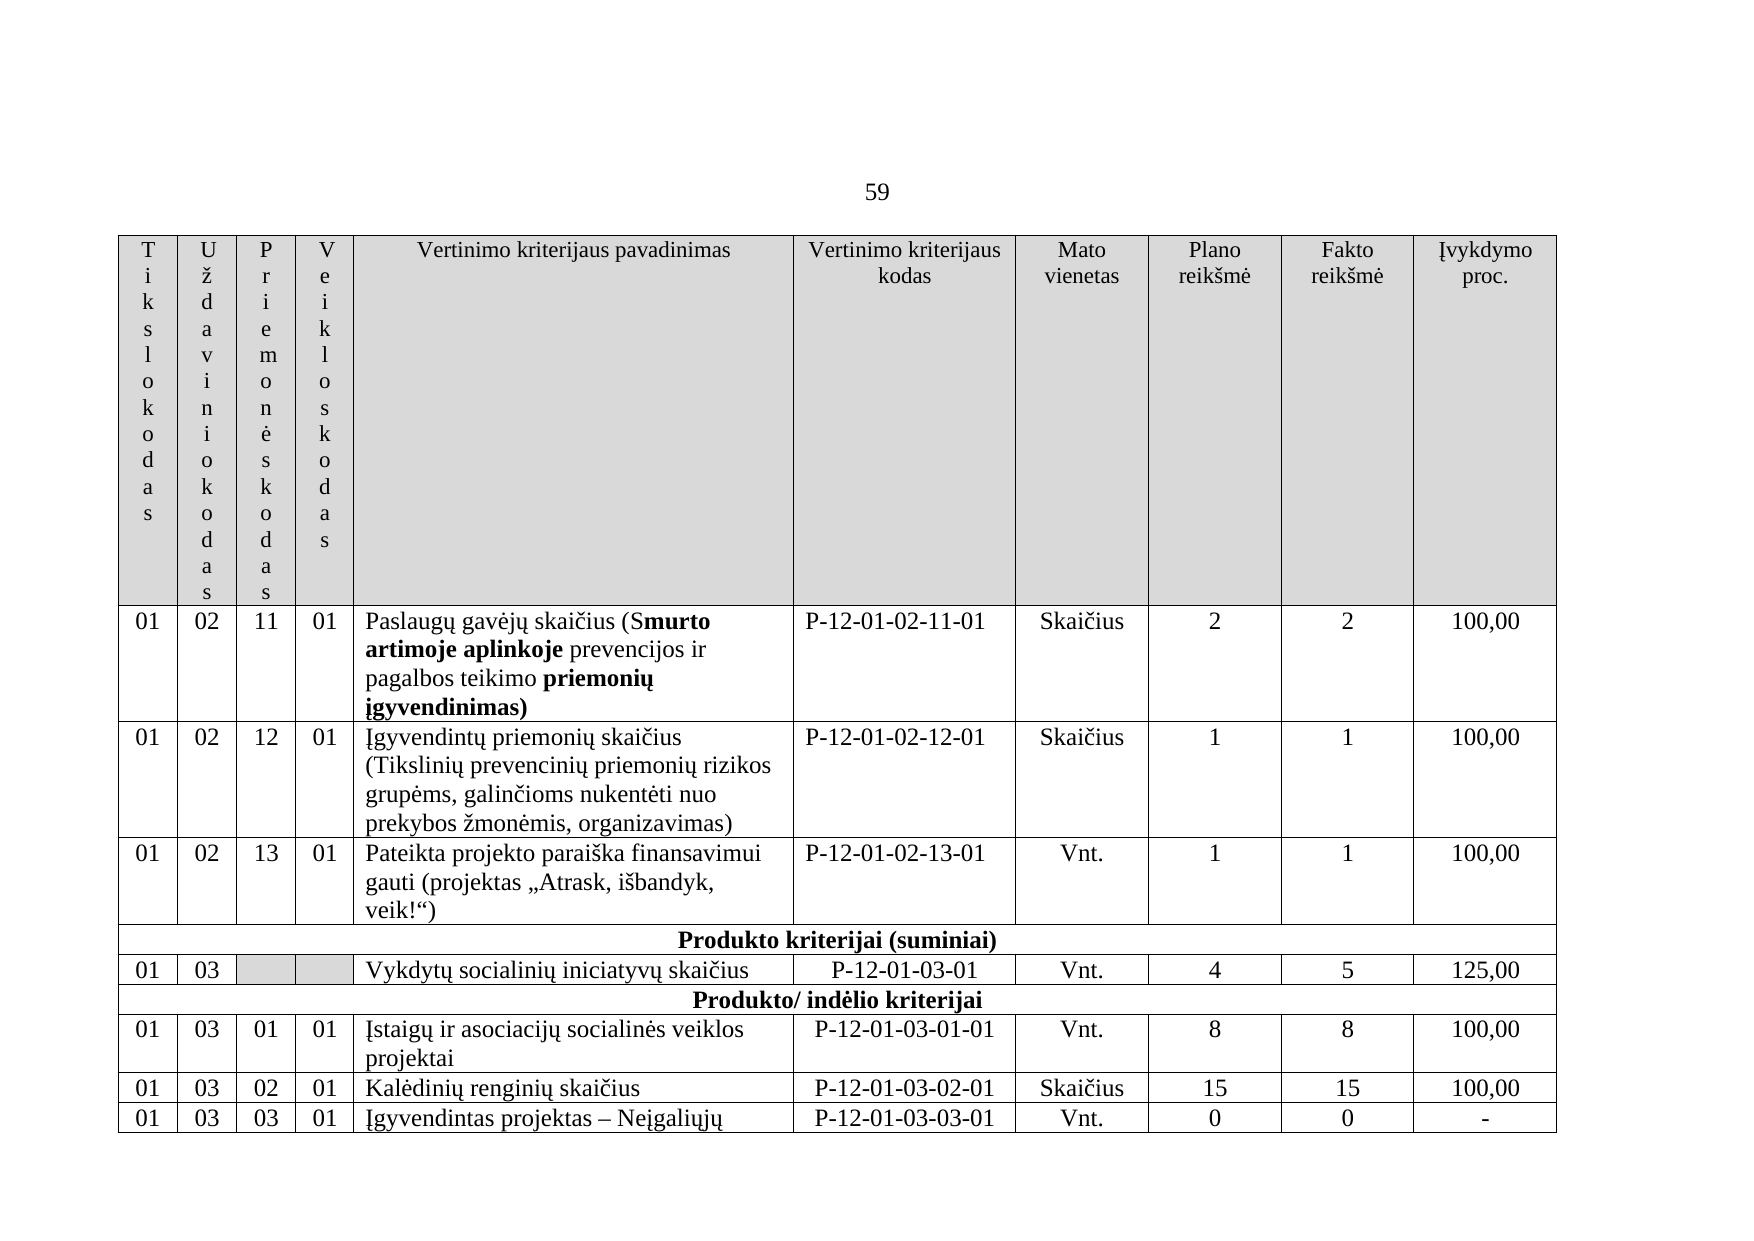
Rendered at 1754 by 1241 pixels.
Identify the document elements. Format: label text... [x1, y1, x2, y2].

table_cell 8 [1282, 1015, 1413, 1072]
table_cell Produkto kriterijai (suminiai) [119, 925, 1556, 954]
table_cell 02 [178, 838, 236, 924]
table_cell 2 [1149, 606, 1281, 721]
table_header Vertinimo kriterijaus pavadinimas [354, 236, 793, 605]
table_header Vertinimo kriterijaus kodas [794, 236, 1015, 605]
table_cell 13 [237, 838, 295, 924]
table_cell 100,00 [1414, 838, 1556, 924]
table_cell 5 [1282, 955, 1413, 984]
table_cell 01 [119, 722, 177, 837]
table_cell Skaičius [1016, 1073, 1148, 1102]
table_cell 1 [1282, 838, 1413, 924]
table_cell Įstaigų ir asociacijų socialinės veiklos projektai [354, 1015, 793, 1072]
table_cell 125,00 [1414, 955, 1556, 984]
table_header Mato vienetas [1016, 236, 1148, 605]
table_cell Pateikta projekto paraiška finansavimui gauti (projektas „Atrask, išbandyk, veik!“) [354, 838, 793, 924]
table_cell 100,00 [1414, 1073, 1556, 1102]
table_cell 01 [296, 606, 353, 721]
table_cell 01 [237, 1015, 295, 1072]
table_cell 03 [178, 1073, 236, 1102]
table_cell 4 [1149, 955, 1281, 984]
table_cell 01 [119, 606, 177, 721]
table_cell Kalėdinių renginių skaičius [354, 1073, 793, 1102]
table_header Veiklos kodas [296, 236, 353, 605]
table_cell 100,00 [1414, 606, 1556, 721]
table_cell P-12-01-03-02-01 [794, 1073, 1015, 1102]
table_cell 1 [1149, 838, 1281, 924]
table_cell 8 [1149, 1015, 1281, 1072]
table_cell 01 [296, 1015, 353, 1072]
table_cell 03 [178, 1015, 236, 1072]
table_cell 01 [119, 1103, 177, 1132]
table_cell 02 [237, 1073, 295, 1102]
table_cell P-12-01-03-01 [794, 955, 1015, 984]
table_header Tikslo kodas [119, 236, 177, 605]
table_cell 12 [237, 722, 295, 837]
table_cell 01 [119, 838, 177, 924]
table_cell 15 [1282, 1073, 1413, 1102]
table_cell Vykdytų socialinių iniciatyvų skaičius [354, 955, 793, 984]
table_cell P-12-01-02-11-01 [794, 606, 1015, 721]
table_cell Skaičius [1016, 606, 1148, 721]
table_cell 03 [237, 1103, 295, 1132]
table_cell 0 [1149, 1103, 1281, 1132]
table_cell P-12-01-02-13-01 [794, 838, 1015, 924]
table_cell 100,00 [1414, 722, 1556, 837]
table_cell Įgyvendintų priemonių skaičius (Tikslinių prevencinių priemonių rizikos grupėms, galinčioms nukentėti nuo prekybos žmonėmis, organizavimas) [354, 722, 793, 837]
table_cell 01 [296, 1103, 353, 1132]
table_cell 15 [1149, 1073, 1281, 1102]
table_cell Vnt. [1016, 838, 1148, 924]
table_cell 0 [1282, 1103, 1413, 1132]
table_cell 11 [237, 606, 295, 721]
table_cell Paslaugų gavėjų skaičius (Smurto artimoje aplinkoje prevencijos ir pagalbos teikimo priemonių įgyvendinimas) [354, 606, 793, 721]
table_cell Įgyvendintas projektas – Neįgaliųjų [354, 1103, 793, 1132]
table_cell Skaičius [1016, 722, 1148, 837]
table_header Uždavinio kodas [178, 236, 236, 605]
table_header Priemonės kodas [237, 236, 295, 605]
table_cell Vnt. [1016, 1015, 1148, 1072]
table_header Plano reikšmė [1149, 236, 1281, 605]
table_cell 01 [296, 722, 353, 837]
table_header Fakto reikšmė [1282, 236, 1413, 605]
table_cell P-12-01-03-01-01 [794, 1015, 1015, 1072]
table_cell 01 [119, 1073, 177, 1102]
table_cell 03 [178, 1103, 236, 1132]
table_cell 100,00 [1414, 1015, 1556, 1072]
table_cell P-12-01-02-12-01 [794, 722, 1015, 837]
table_cell 01 [119, 1015, 177, 1072]
table_cell 1 [1282, 722, 1413, 837]
table_cell 01 [296, 1073, 353, 1102]
table_cell 1 [1149, 722, 1281, 837]
table_cell P-12-01-03-03-01 [794, 1103, 1015, 1132]
table_cell 2 [1282, 606, 1413, 721]
table_cell 03 [178, 955, 236, 984]
table_cell 02 [178, 606, 236, 721]
table_header Įvykdymo proc. [1414, 236, 1556, 605]
table_cell Vnt. [1016, 955, 1148, 984]
table_cell 02 [178, 722, 236, 837]
table_cell Produkto/ indėlio kriterijai [119, 985, 1556, 1013]
table_cell - [1414, 1103, 1556, 1132]
table_cell 01 [119, 955, 177, 984]
table_cell [296, 955, 353, 984]
table_cell Vnt. [1016, 1103, 1148, 1132]
table_cell [237, 955, 295, 984]
table_cell 01 [296, 838, 353, 924]
